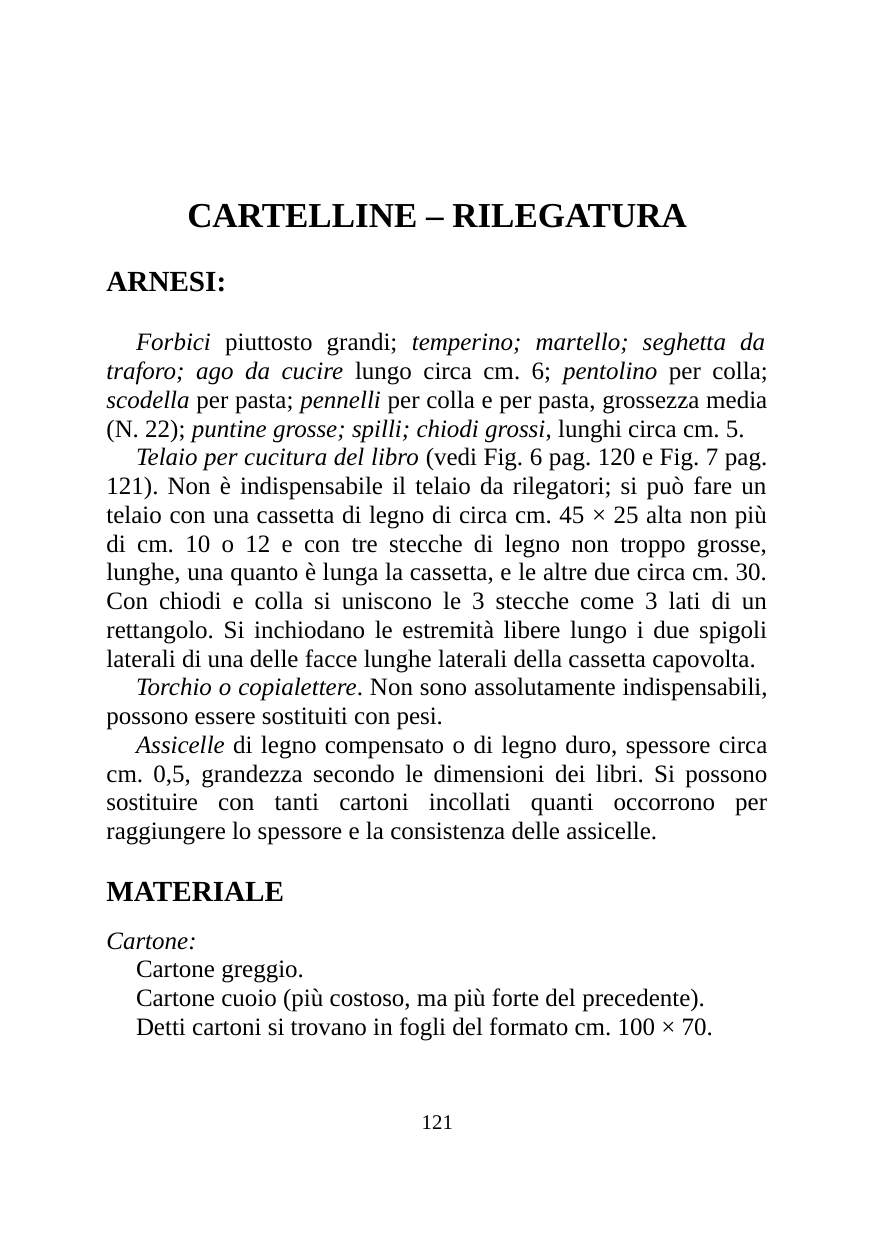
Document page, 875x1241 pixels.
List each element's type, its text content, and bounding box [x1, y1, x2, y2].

text Cartone cuoio (più costoso, ma più forte del precedente). [106, 983, 768, 1012]
text Torchio o copialettere. Non sono assolutamente indispensabili, possono essere sostituiti con pesi. [106, 672, 768, 730]
text ARNESI: [106, 264, 768, 298]
text Assicelle di legno compensato o di legno duro, spessore circa cm. 0,5, grandezza secondo le dimensioni dei libri. Si possono sostituire con tanti cartoni incollati quanti occorrono per raggiungere lo spessore e la consistenza delle assicelle. [106, 730, 768, 845]
text Cartone: [106, 926, 768, 954]
text MATERIALE [106, 874, 768, 908]
text Detti cartoni si trovano in fogli del formato cm. 100 × 70. [106, 1012, 768, 1041]
text Telaio per cucitura del libro (vedi Fig. 6 pag. 120 e Fig. 7 pag. 121). Non è indispensabile il telaio da rilegatori; si può fare un telaio con una cassetta di legno di circa cm. 45 × 25 alta non più di cm. 10 o 12 e con tre stecche di legno non troppo grosse, lunghe, una quanto è lunga la cassetta, e le altre due circa cm. 30. Con chiodi e colla si uniscono le 3 stecche come 3 lati di un rettangolo. Si inchiodano le estremità libere lungo i due spigoli laterali di una delle facce lunghe laterali della cassetta capovolta. [106, 442, 768, 672]
text Forbici piuttosto grandi; temperino; martello; seghetta da traforo; ago da cucire lungo circa cm. 6; pentolino per colla; scodella per pasta; pennelli per colla e per pasta, grossezza media (N. 22); puntine grosse; spilli; chiodi grossi, lunghi circa cm. 5. [106, 327, 768, 442]
subtitle CARTELLINE – RILEGATURA [106, 195, 768, 235]
text Cartone greggio. [106, 954, 768, 983]
